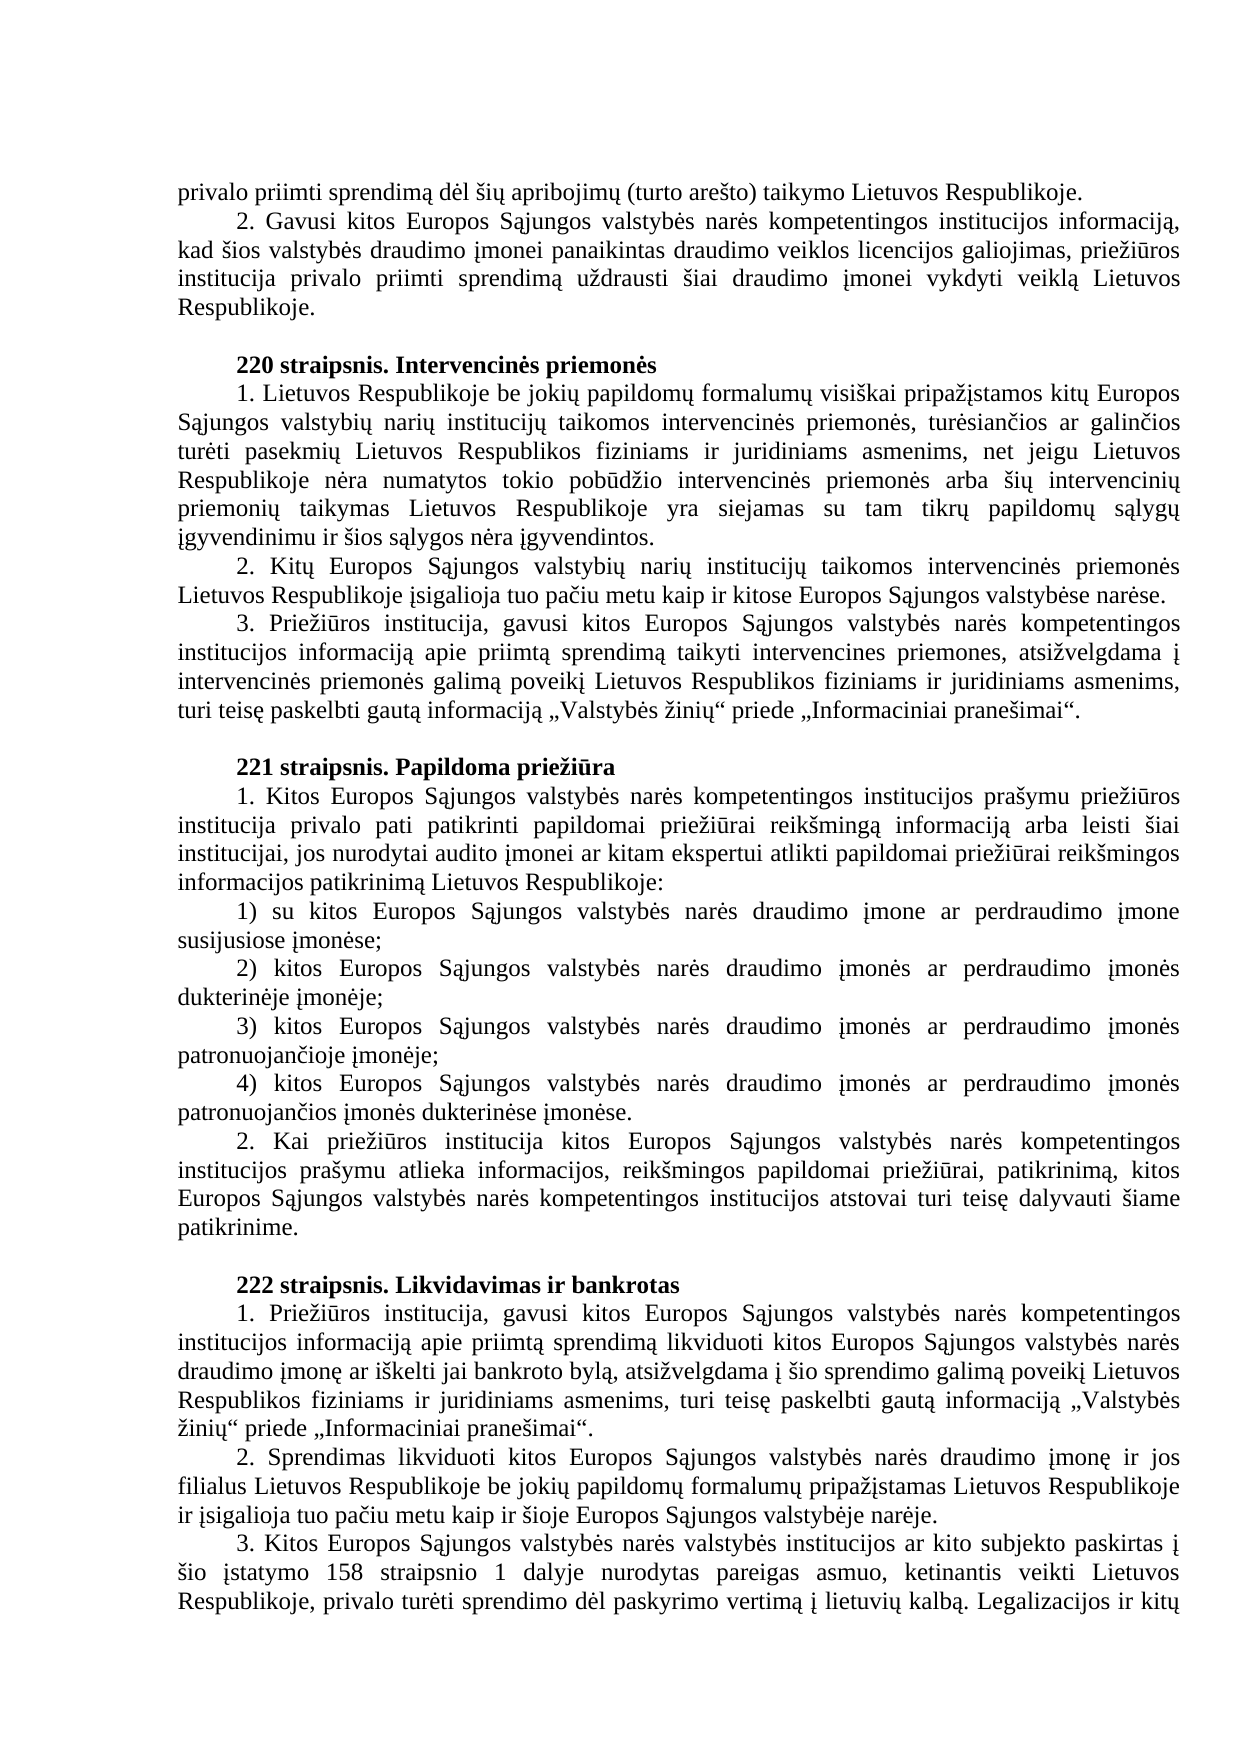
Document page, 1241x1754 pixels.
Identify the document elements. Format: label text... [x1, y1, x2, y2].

text 2) kitos Europos Sąjungos valstybės narės draudimo įmonės ar perdraudimo įmonės dukterinėje įmonėje; [177, 953, 1181, 1011]
text 1) su kitos Europos Sąjungos valstybės narės draudimo įmone ar perdraudimo įmone susijusiose įmonėse; [177, 896, 1181, 953]
text 3. Priežiūros institucija, gavusi kitos Europos Sąjungos valstybės narės kompetentingos institucijos informaciją apie priimtą sprendimą taikyti intervencines priemones, atsižvelgdama į intervencinės priemonės galimą poveikį Lietuvos Respublikos fiziniams ir juridiniams asmenims, turi teisę paskelbti gautą informaciją „Valstybės žinių“ priede „Informaciniai pranešimai“. [177, 608, 1181, 723]
text 220 straipsnis. Intervencinės priemonės [177, 350, 1181, 378]
text privalo priimti sprendimą dėl šių apribojimų (turto arešto) taikymo Lietuvos Respublikoje. [177, 177, 1181, 206]
text 221 straipsnis. Papildoma priežiūra [177, 752, 1181, 781]
text 3) kitos Europos Sąjungos valstybės narės draudimo įmonės ar perdraudimo įmonės patronuojančioje įmonėje; [177, 1011, 1181, 1068]
text 2. Kitų Europos Sąjungos valstybių narių institucijų taikomos intervencinės priemonės Lietuvos Respublikoje įsigalioja tuo pačiu metu kaip ir kitose Europos Sąjungos valstybėse narėse. [177, 551, 1181, 608]
text 4) kitos Europos Sąjungos valstybės narės draudimo įmonės ar perdraudimo įmonės patronuojančios įmonės dukterinėse įmonėse. [177, 1068, 1181, 1126]
text 2. Sprendimas likviduoti kitos Europos Sąjungos valstybės narės draudimo įmonę ir jos filialus Lietuvos Respublikoje be jokių papildomų formalumų pripažįstamas Lietuvos Respublikoje ir įsigalioja tuo pačiu metu kaip ir šioje Europos Sąjungos valstybėje narėje. [177, 1442, 1181, 1528]
text 222 straipsnis. Likvidavimas ir bankrotas [177, 1270, 1181, 1298]
text 2. Gavusi kitos Europos Sąjungos valstybės narės kompetentingos institucijos informaciją, kad šios valstybės draudimo įmonei panaikintas draudimo veiklos licencijos galiojimas, priežiūros institucija privalo priimti sprendimą uždrausti šiai draudimo įmonei vykdyti veiklą Lietuvos Respublikoje. [177, 206, 1181, 321]
text 3. Kitos Europos Sąjungos valstybės narės valstybės institucijos ar kito subjekto paskirtas į šio įstatymo 158 straipsnio 1 dalyje nurodytas pareigas asmuo, ketinantis veikti Lietuvos Respublikoje, privalo turėti sprendimo dėl paskyrimo vertimą į lietuvių kalbą. Legalizacijos ir kitų [177, 1528, 1181, 1615]
text 1. Lietuvos Respublikoje be jokių papildomų formalumų visiškai pripažįstamos kitų Europos Sąjungos valstybių narių institucijų taikomos intervencinės priemonės, turėsiančios ar galinčios turėti pasekmių Lietuvos Respublikos fiziniams ir juridiniams asmenims, net jeigu Lietuvos Respublikoje nėra numatytos tokio pobūdžio intervencinės priemonės arba šių intervencinių priemonių taikymas Lietuvos Respublikoje yra siejamas su tam tikrų papildomų sąlygų įgyvendinimu ir šios sąlygos nėra įgyvendintos. [177, 378, 1181, 551]
text 1. Priežiūros institucija, gavusi kitos Europos Sąjungos valstybės narės kompetentingos institucijos informaciją apie priimtą sprendimą likviduoti kitos Europos Sąjungos valstybės narės draudimo įmonę ar iškelti jai bankroto bylą, atsižvelgdama į šio sprendimo galimą poveikį Lietuvos Respublikos fiziniams ir juridiniams asmenims, turi teisę paskelbti gautą informaciją „Valstybės žinių“ priede „Informaciniai pranešimai“. [177, 1298, 1181, 1442]
text 1. Kitos Europos Sąjungos valstybės narės kompetentingos institucijos prašymu priežiūros institucija privalo pati patikrinti papildomai priežiūrai reikšmingą informaciją arba leisti šiai institucijai, jos nurodytai audito įmonei ar kitam ekspertui atlikti papildomai priežiūrai reikšmingos informacijos patikrinimą Lietuvos Respublikoje: [177, 781, 1181, 896]
text 2. Kai priežiūros institucija kitos Europos Sąjungos valstybės narės kompetentingos institucijos prašymu atlieka informacijos, reikšmingos papildomai priežiūrai, patikrinimą, kitos Europos Sąjungos valstybės narės kompetentingos institucijos atstovai turi teisę dalyvauti šiame patikrinime. [177, 1126, 1181, 1241]
